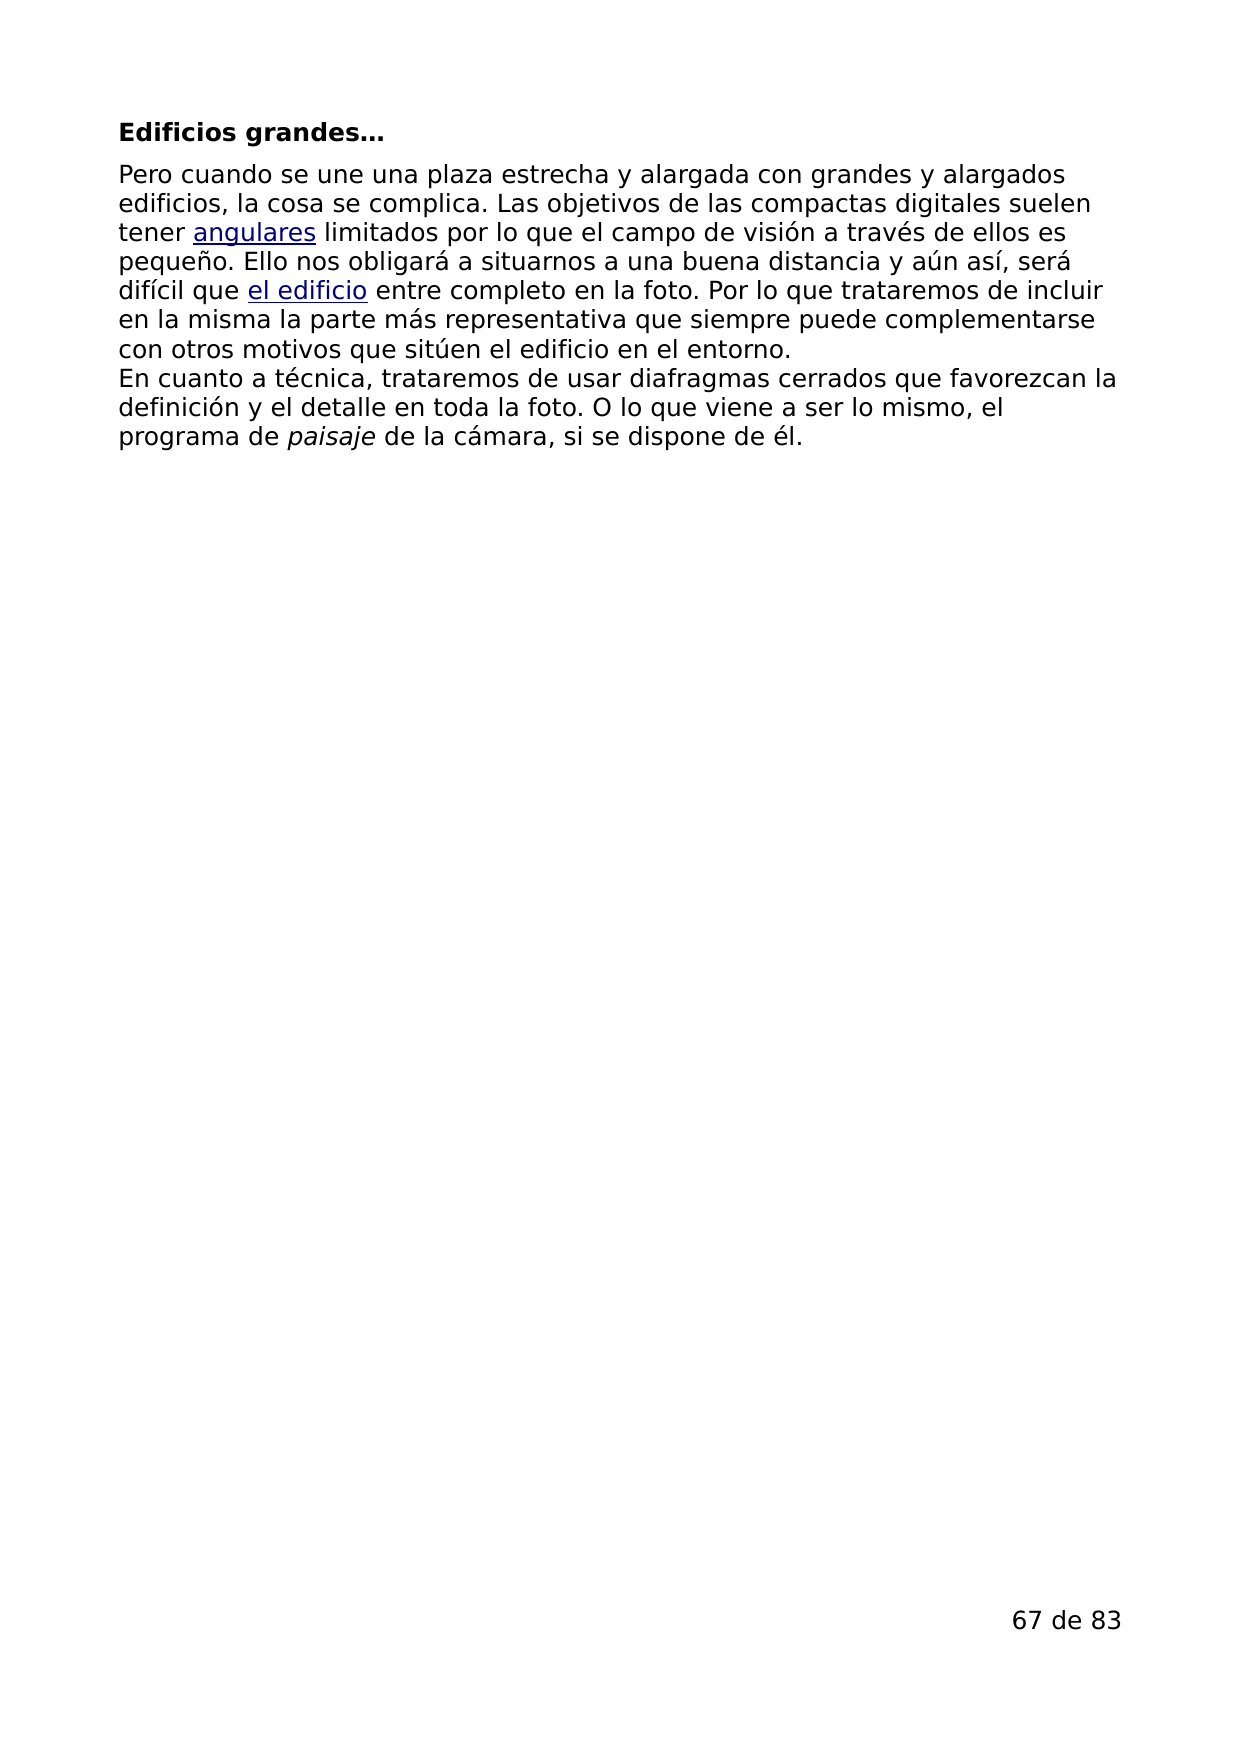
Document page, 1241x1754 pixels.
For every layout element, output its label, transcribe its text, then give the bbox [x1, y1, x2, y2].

text Pero cuando se une una plaza estrecha y alargada con grandes y alargados edificios, la cosa se complica. Las objetivos de las compactas digitales suelen tener angulares limitados por lo que el campo de visión a través de ellos es pequeño. Ello nos obligará a situarnos a una buena distancia y aún así, será difícil que el edificio entre completo en la foto. Por lo que trataremos de incluir en la misma la parte más representativa que siempre puede complementarse con otros motivos que sitúen el edificio en el entorno. En cuanto a técnica, trataremos de usar diafragmas cerrados que favorezcan la definición y el detalle en toda la foto. O lo que viene a ser lo mismo, el programa de paisaje de la cámara, si se dispone de él. [118, 160, 1122, 451]
text Edificios grandes… [118, 118, 1122, 147]
